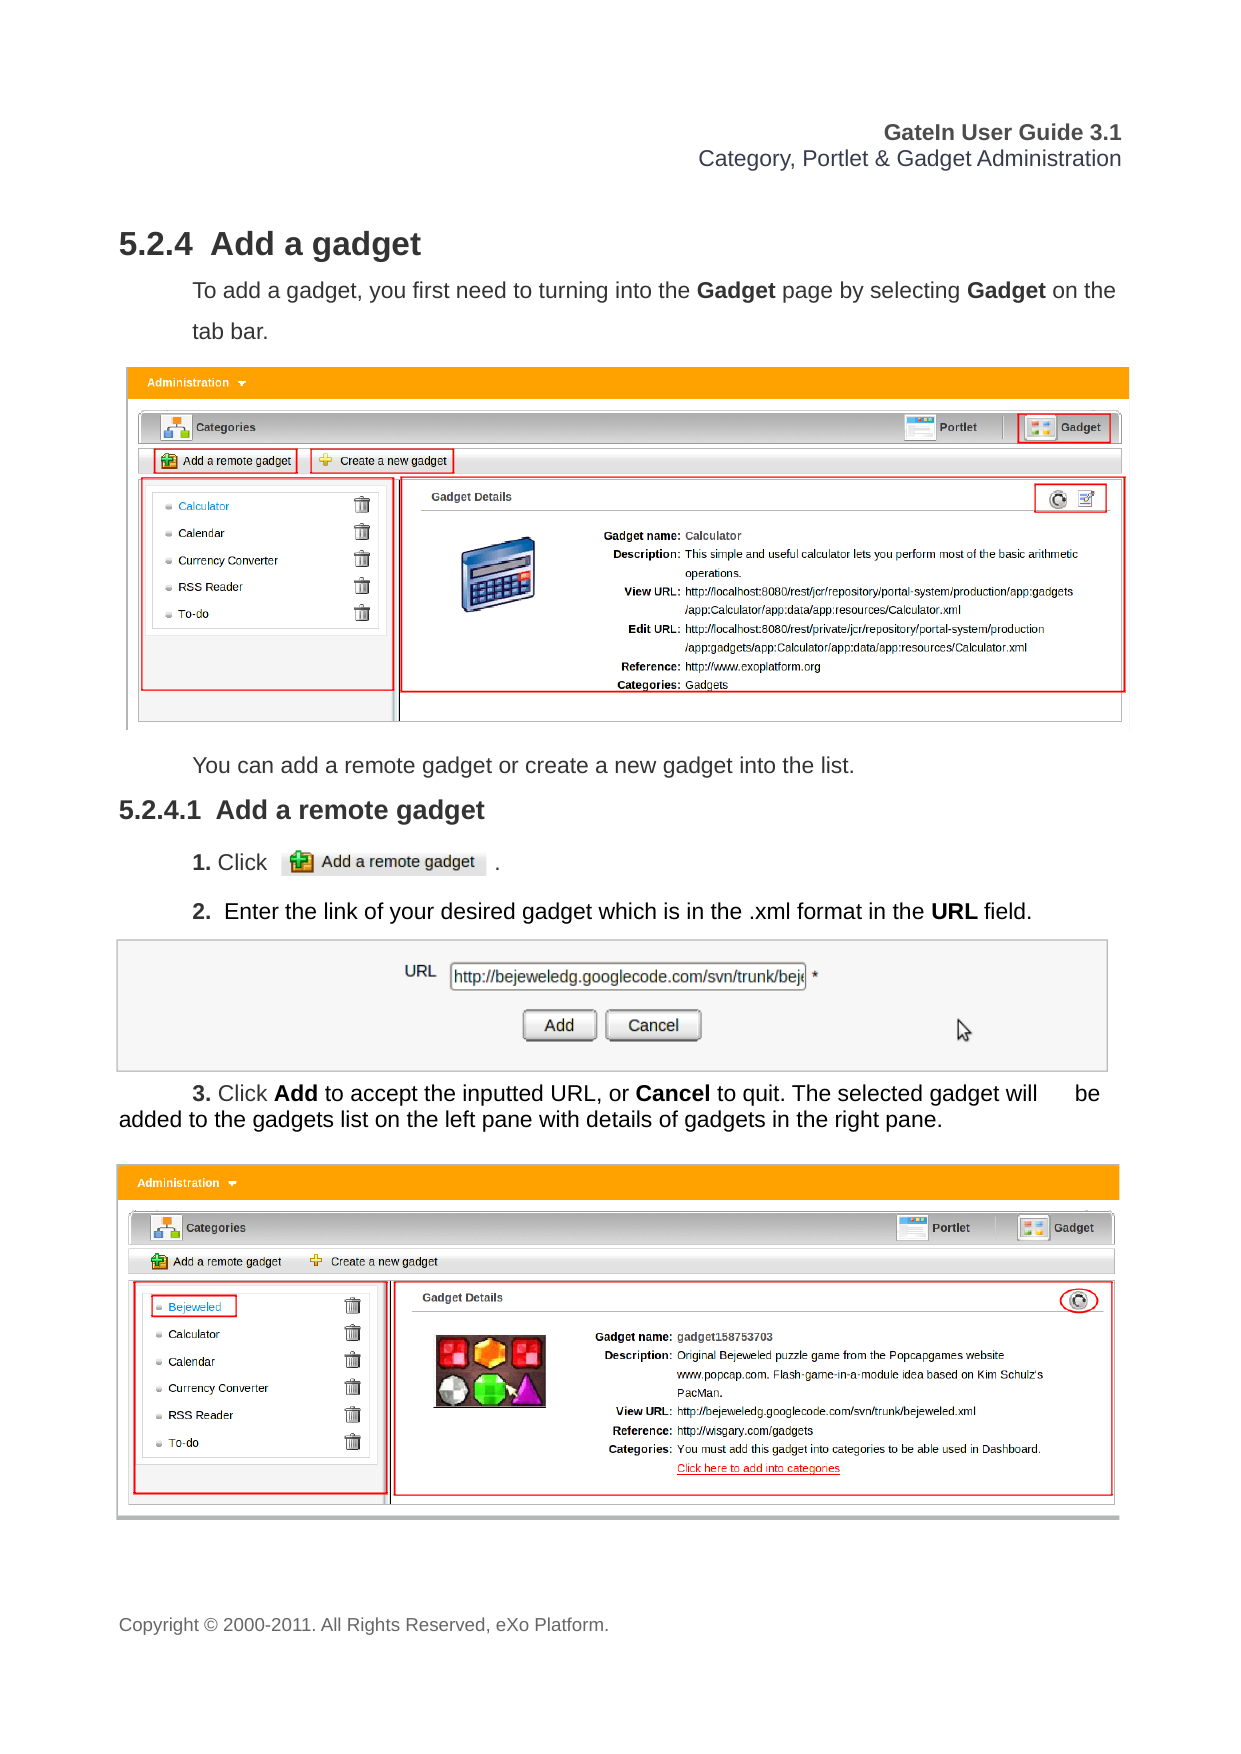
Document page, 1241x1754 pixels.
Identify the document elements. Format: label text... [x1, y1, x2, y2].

text 2. Enter the link of your desired gadget which is in the .xml format in the URL field. [118, 898, 1122, 924]
text You can add a remote gadget or create a new gadget into the list. [118, 752, 1122, 779]
picture [281, 847, 487, 876]
picture [116, 1164, 1120, 1520]
text tab bar. [118, 318, 1122, 345]
picture [112, 937, 1116, 1073]
picture [126, 367, 1130, 730]
text 3. Click Add to accept the inputted URL, or Cancel to quit. The selected gadget will be added to the gadgets list on the left pane with details of gadgets in the right pane. [118, 1073, 1122, 1132]
text 1. Click . [118, 840, 1122, 883]
subtitle Add a gadget [118, 223, 1122, 262]
text To add a gadget, you first need to turning into the Gadget page by selecting Gadget on the [118, 277, 1122, 303]
subtitle Add a remote gadget [118, 794, 1122, 825]
